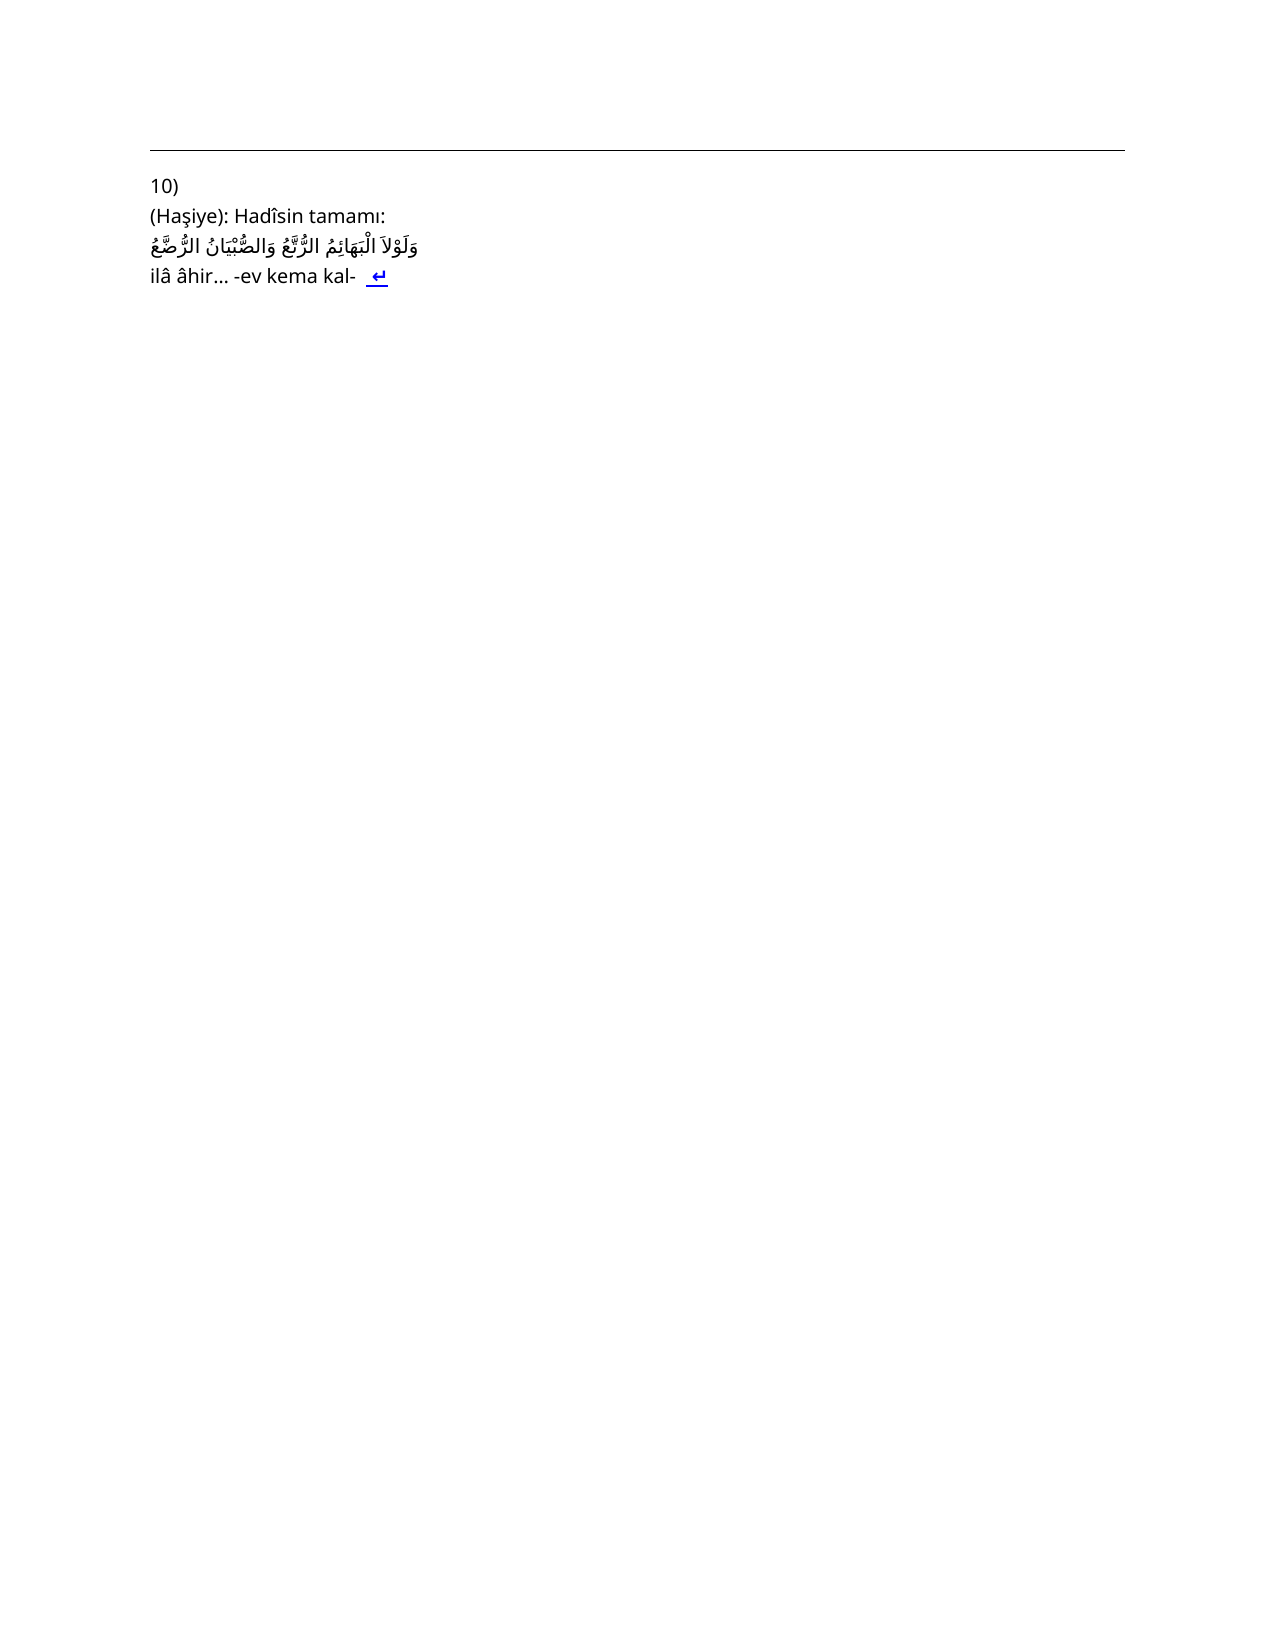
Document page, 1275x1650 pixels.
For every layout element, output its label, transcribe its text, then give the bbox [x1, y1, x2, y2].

text (Haşiye): Hadîsin tamamı: [150, 199, 1125, 229]
text ilâ âhir… -ev kema kal- ↵ [150, 259, 1125, 289]
text 10) [150, 151, 1125, 199]
text وَلَوْلاَ الْبَهَائِمُ الرُّتَّعُ وَالصُّبْيَانُ الرُّضَّعُ [150, 229, 1125, 259]
